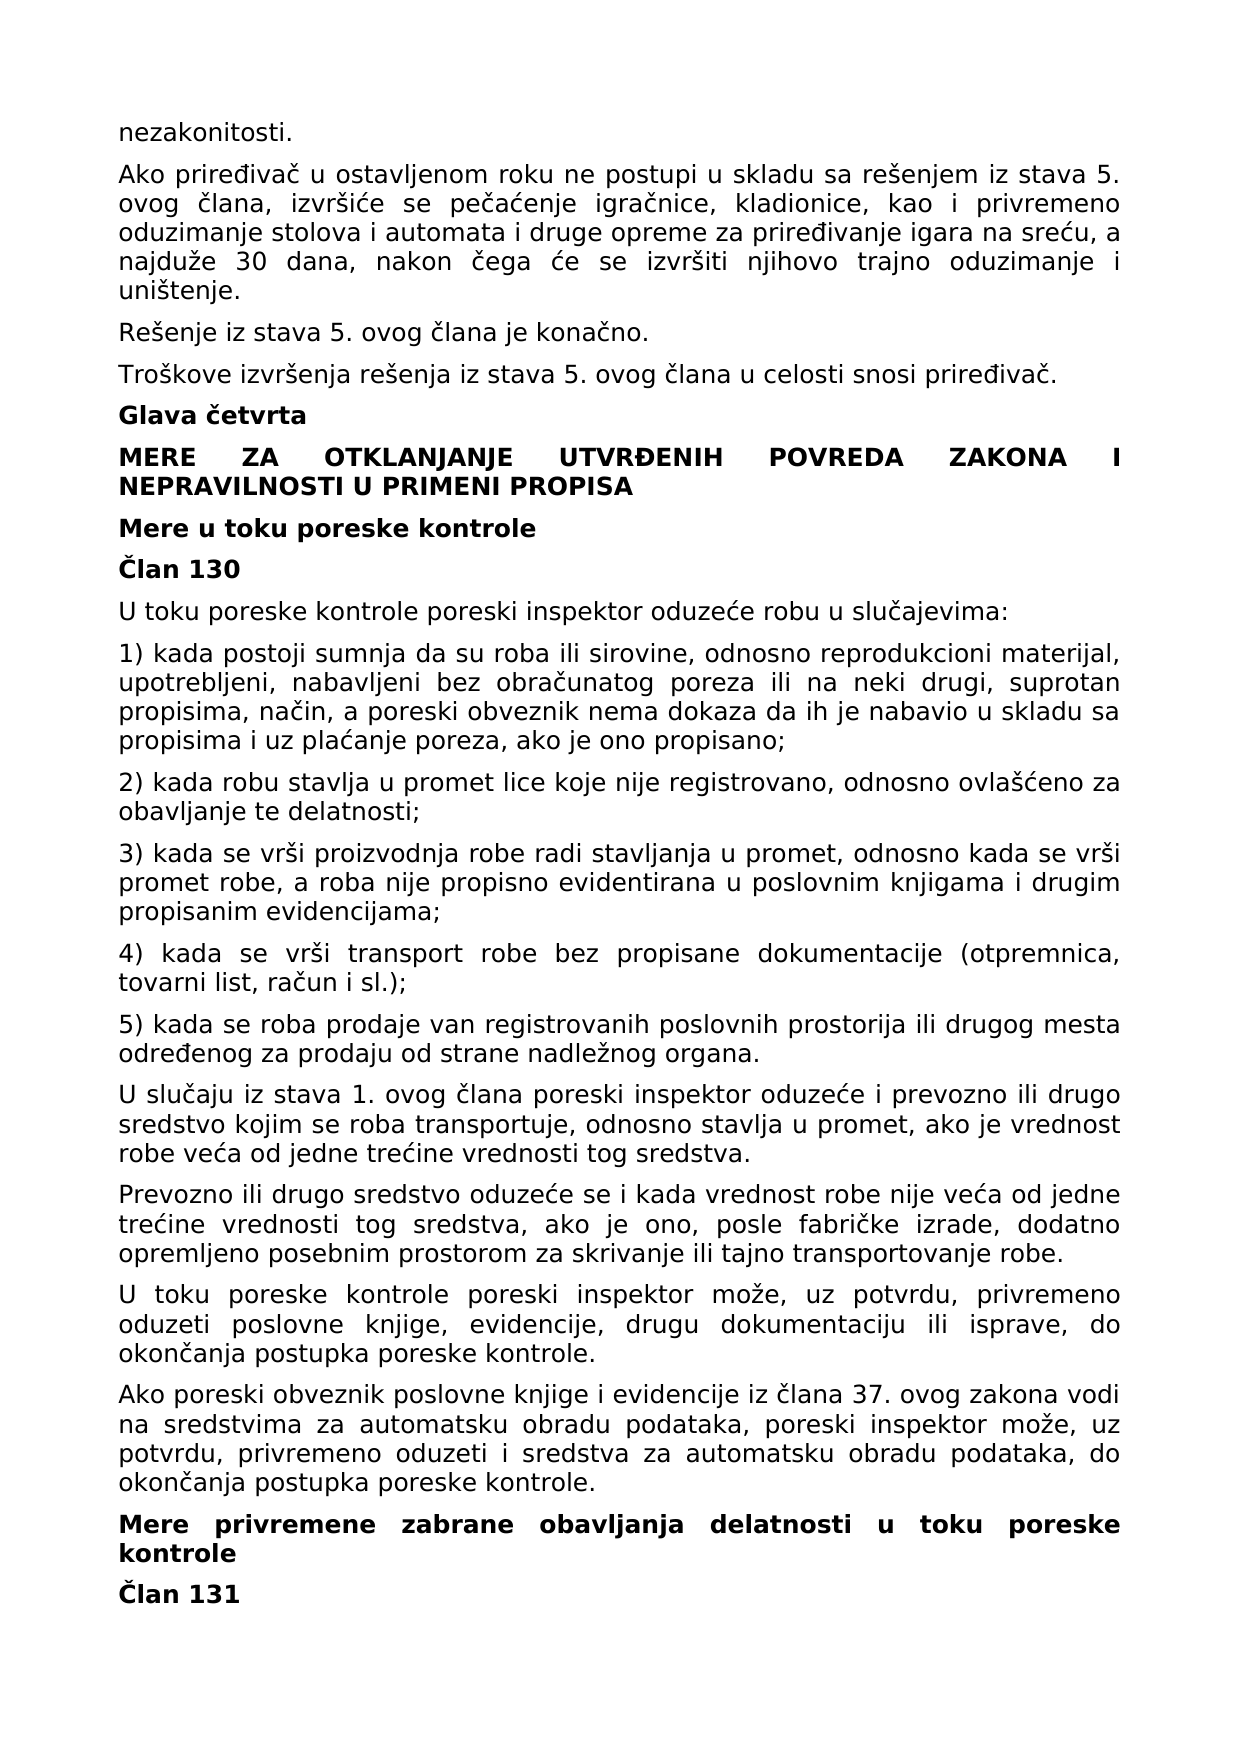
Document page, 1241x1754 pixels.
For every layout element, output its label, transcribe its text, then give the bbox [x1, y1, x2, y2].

text Prevozno ili drugo sredstvo oduzeće se i kada vrednost robe nije veća od jedne trećine vrednosti tog sredstva, ako je ono, posle fabričke izrade, dodatno opremljeno posebnim prostorom za skrivanje ili tajno transportovanje robe. [118, 1181, 1122, 1268]
text 3) kada se vrši proizvodnja robe radi stavljanja u promet, odnosno kada se vrši promet robe, a roba nije propisno evidentirana u poslovnim knjigama i drugim propisanim evidencijama; [118, 839, 1122, 926]
text Troškove izvršenja rešenja iz stava 5. ovog člana u celosti snosi priređivač. [118, 360, 1122, 389]
text Član 130 [118, 556, 1122, 585]
text 2) kada robu stavlja u promet lice koje nije registrovano, odnosno ovlašćeno za obavljanje te delatnosti; [118, 768, 1122, 826]
text U toku poreske kontrole poreski inspektor oduzeće robu u slučajevima: [118, 597, 1122, 626]
text MERE ZA OTKLANJANJE UTVRĐENIH POVREDA ZAKONA I NEPRAVILNOSTI U PRIMENI PROPISA [118, 443, 1122, 501]
text Mere u toku poreske kontrole [118, 514, 1122, 543]
text Član 131 [118, 1581, 1122, 1610]
text 1) kada postoji sumnja da su roba ili sirovine, odnosno reprodukcioni materijal, upotrebljeni, nabavljeni bez obračunatog poreza ili na neki drugi, suprotan propisima, način, a poreski obveznik nema dokaza da ih je nabavio u skladu sa propisima i uz plaćanje poreza, ako je ono propisano; [118, 639, 1122, 756]
text U toku poreske kontrole poreski inspektor može, uz potvrdu, privremeno oduzeti poslovne knjige, evidencije, drugu dokumentaciju ili isprave, do okončanja postupka poreske kontrole. [118, 1281, 1122, 1368]
text Ako poreski obveznik poslovne knjige i evidencije iz člana 37. ovog zakona vodi na sredstvima za automatsku obradu podataka, poreski inspektor može, uz potvrdu, privremeno oduzeti i sredstva za automatsku obradu podataka, do okončanja postupka poreske kontrole. [118, 1381, 1122, 1497]
text Ako priređivač u ostavljenom roku ne postupi u skladu sa rešenjem iz stava 5. ovog člana, izvršiće se pečaćenje igračnice, kladionice, kao i privremeno oduzimanje stolova i automata i druge opreme za priređivanje igara na sreću, a najduže 30 dana, nakon čega će se izvršiti njihovo trajno oduzimanje i uništenje. [118, 160, 1122, 306]
text Glava četvrta [118, 401, 1122, 431]
text 5) kada se roba prodaje van registrovanih poslovnih prostorija ili drugog mesta određenog za prodaju od strane nadležnog organa. [118, 1010, 1122, 1068]
text 4) kada se vrši transport robe bez propisane dokumentacije (otpremnica, tovarni list, račun i sl.); [118, 939, 1122, 997]
text U slučaju iz stava 1. ovog člana poreski inspektor oduzeće i prevozno ili drugo sredstvo kojim se roba transportuje, odnosno stavlja u promet, ako je vrednost robe veća od jedne trećine vrednosti tog sredstva. [118, 1081, 1122, 1168]
text nezakonitosti. [118, 118, 1122, 147]
text Mere privremene zabrane obavljanja delatnosti u toku poreske kontrole [118, 1510, 1122, 1568]
text Rešenje iz stava 5. ovog člana je konačno. [118, 318, 1122, 347]
